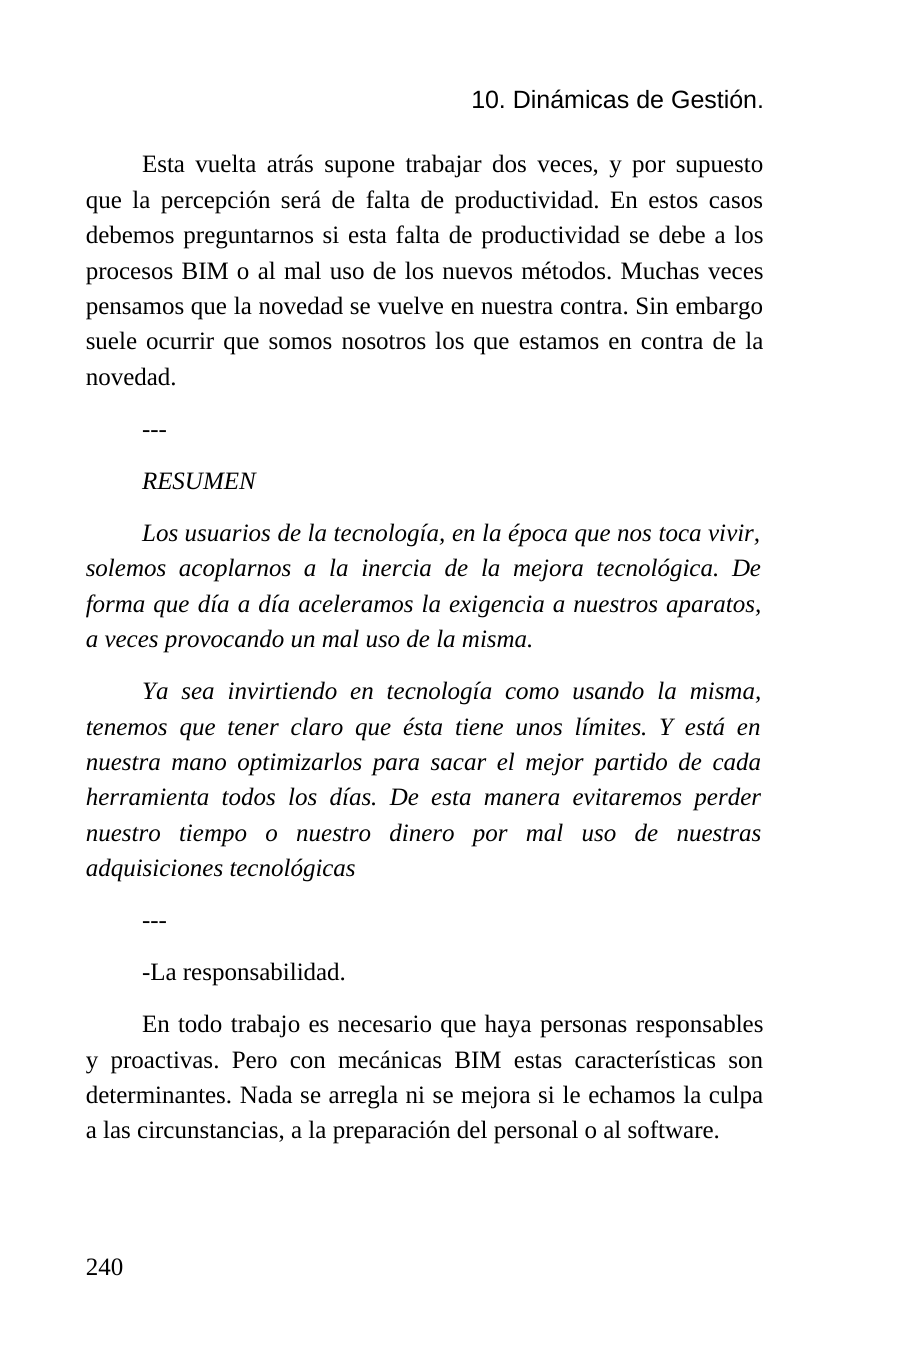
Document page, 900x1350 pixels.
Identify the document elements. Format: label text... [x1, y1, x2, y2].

text --- [86, 409, 764, 444]
text Ya sea invirtiendo en tecnología como usando la misma, tenemos que tener claro que ésta tiene unos límites. Y está en nuestra mano optimizarlos para sacar el mejor partido de cada herramienta todos los días. De esta manera evitaremos perder nuestro tiempo o nuestro dinero por mal uso de nuestras adquisiciones tecnológicas [86, 671, 764, 884]
text En todo trabajo es necesario que haya personas responsables y proactivas. Pero con mecánicas BIM estas características son determinantes. Nada se arregla ni se mejora si le echamos la culpa a las circunstancias, a la preparación del personal o al software. [86, 1004, 764, 1146]
text Los usuarios de la tecnología, en la época que nos toca vivir, solemos acoplarnos a la inercia de la mejora tecnológica. De forma que día a día aceleramos la exigencia a nuestros aparatos, a veces provocando un mal uso de la misma. [86, 513, 764, 655]
text --- [86, 900, 764, 936]
text -La responsabilidad. [86, 952, 764, 988]
text RESUMEN [86, 461, 764, 496]
text Esta vuelta atrás supone trabajar dos veces, y por supuesto que la percepción será de falta de productividad. En estos casos debemos preguntarnos si esta falta de productividad se debe a los procesos BIM o al mal uso de los nuevos métodos. Muchas veces pensamos que la novedad se vuelve en nuestra contra. Sin embargo suele ocurrir que somos nosotros los que estamos en contra de la novedad. [86, 144, 764, 392]
